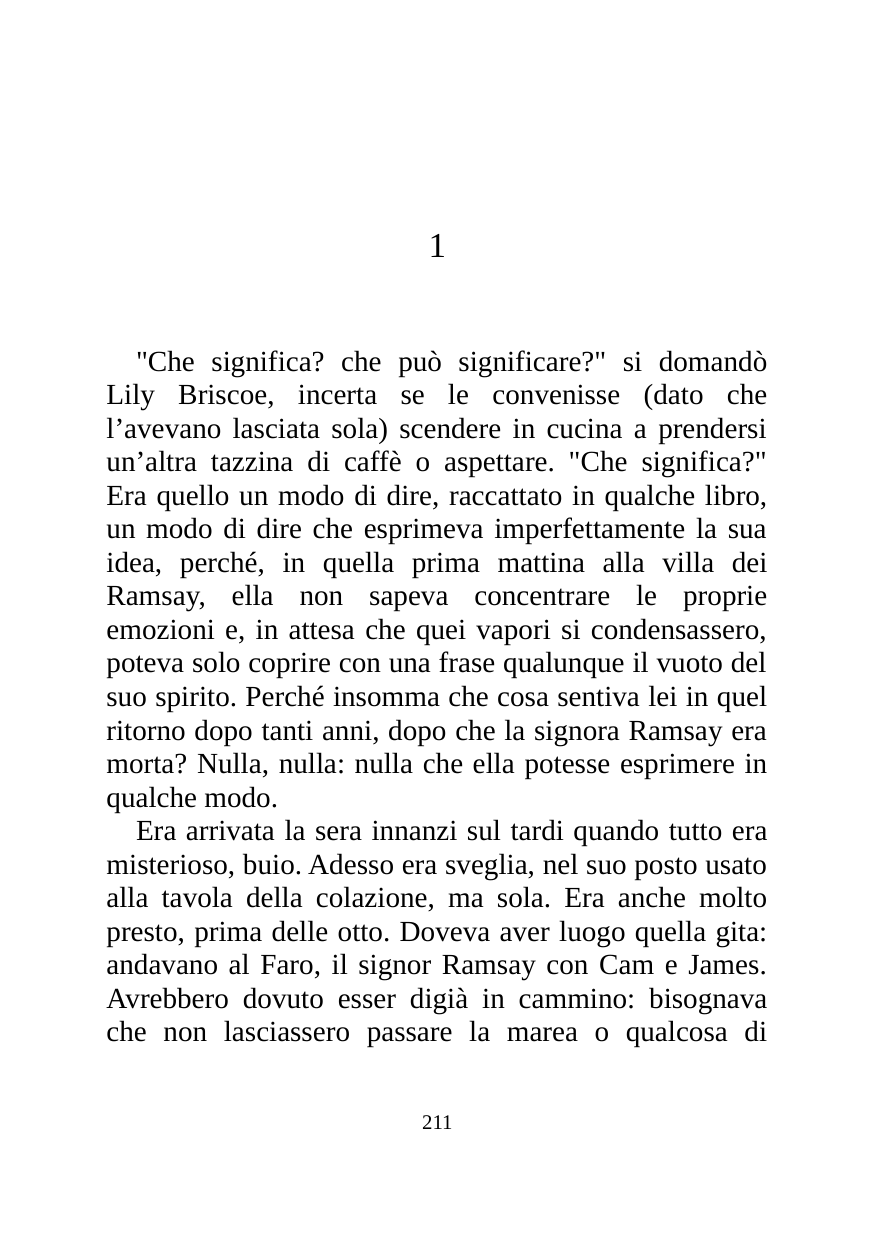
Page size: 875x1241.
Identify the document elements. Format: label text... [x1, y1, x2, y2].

subtitle 1 [106, 224, 768, 264]
text "Che significa? che può significare?" si domandò Lily Briscoe, incerta se le convenisse (dato che l’avevano lasciata sola) scendere in cucina a prendersi un’altra tazzina di caffè o aspettare. "Che significa?" Era quello un modo di dire, raccattato in qualche libro, un modo di dire che esprimeva imperfettamente la sua idea, perché, in quella prima mattina alla villa dei Ramsay, ella non sapeva concentrare le proprie emozioni e, in attesa che quei vapori si condensassero, poteva solo coprire con una frase qualunque il vuoto del suo spirito. Perché insomma che cosa sentiva lei in quel ritorno dopo tanti anni, dopo che la signora Ramsay era morta? Nulla, nulla: nulla che ella potesse esprimere in qualche modo. [106, 344, 768, 813]
text Era arrivata la sera innanzi sul tardi quando tutto era misterioso, buio. Adesso era sveglia, nel suo posto usato alla tavola della colazione, ma sola. Era anche molto presto, prima delle otto. Doveva aver luogo quella gita: andavano al Faro, il signor Ramsay con Cam e James. Avrebbero dovuto esser digià in cammino: bisognava che non lasciassero passare la marea o qualcosa di [106, 813, 768, 1048]
